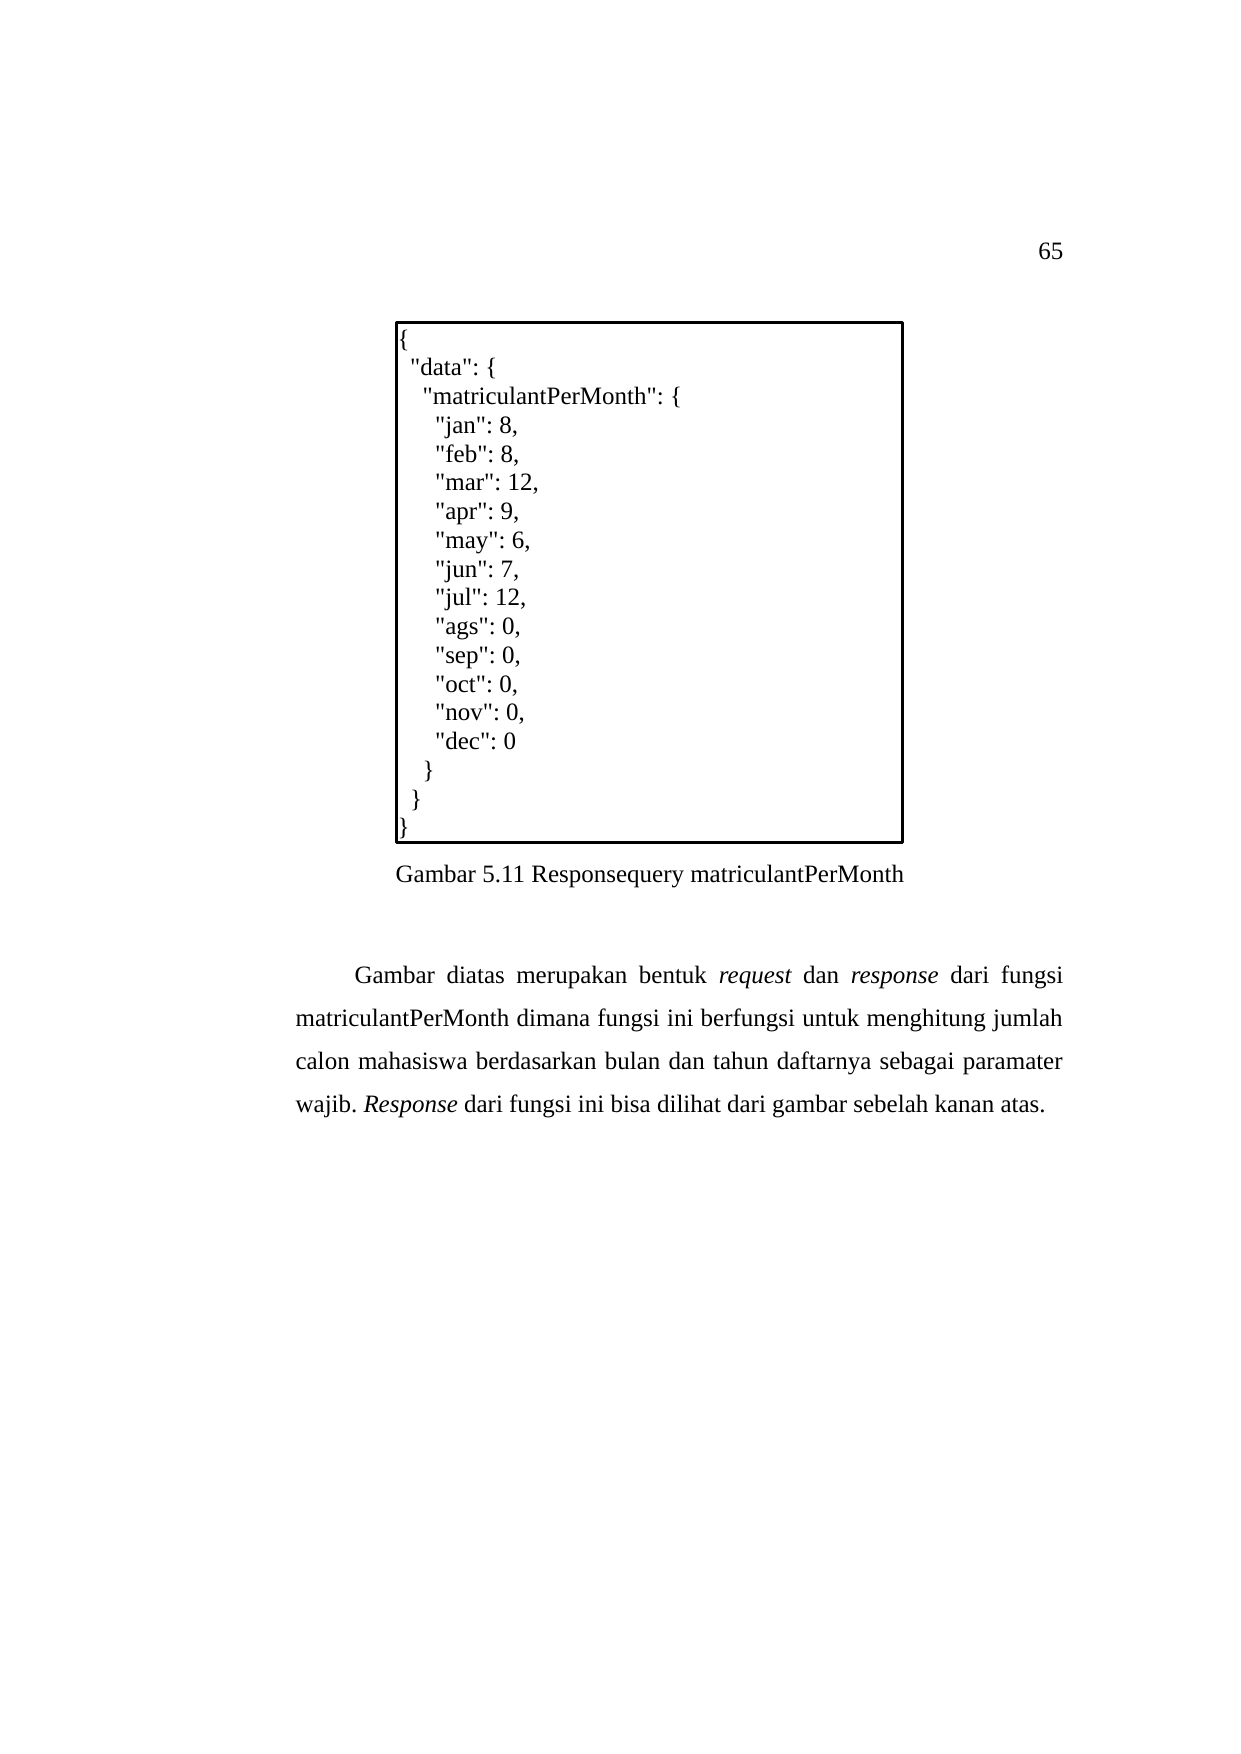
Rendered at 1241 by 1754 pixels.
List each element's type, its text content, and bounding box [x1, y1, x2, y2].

text Gambar diatas merupakan bentuk request dan response dari fungsi matriculantPerMonth dimana fungsi ini berfungsi untuk menghitung jumlah calon mahasiswa berdasarkan bulan dan tahun daftarnya sebagai paramater wajib. Response dari fungsi ini bisa dilihat dari gambar sebelah kanan atas. [295, 960, 1063, 1118]
text Gambar 5.11 Responsequery matriculantPerMonth [395, 844, 904, 888]
text Gambar 5.11 Responsequery matriculantPerMonth [398, 335, 901, 841]
